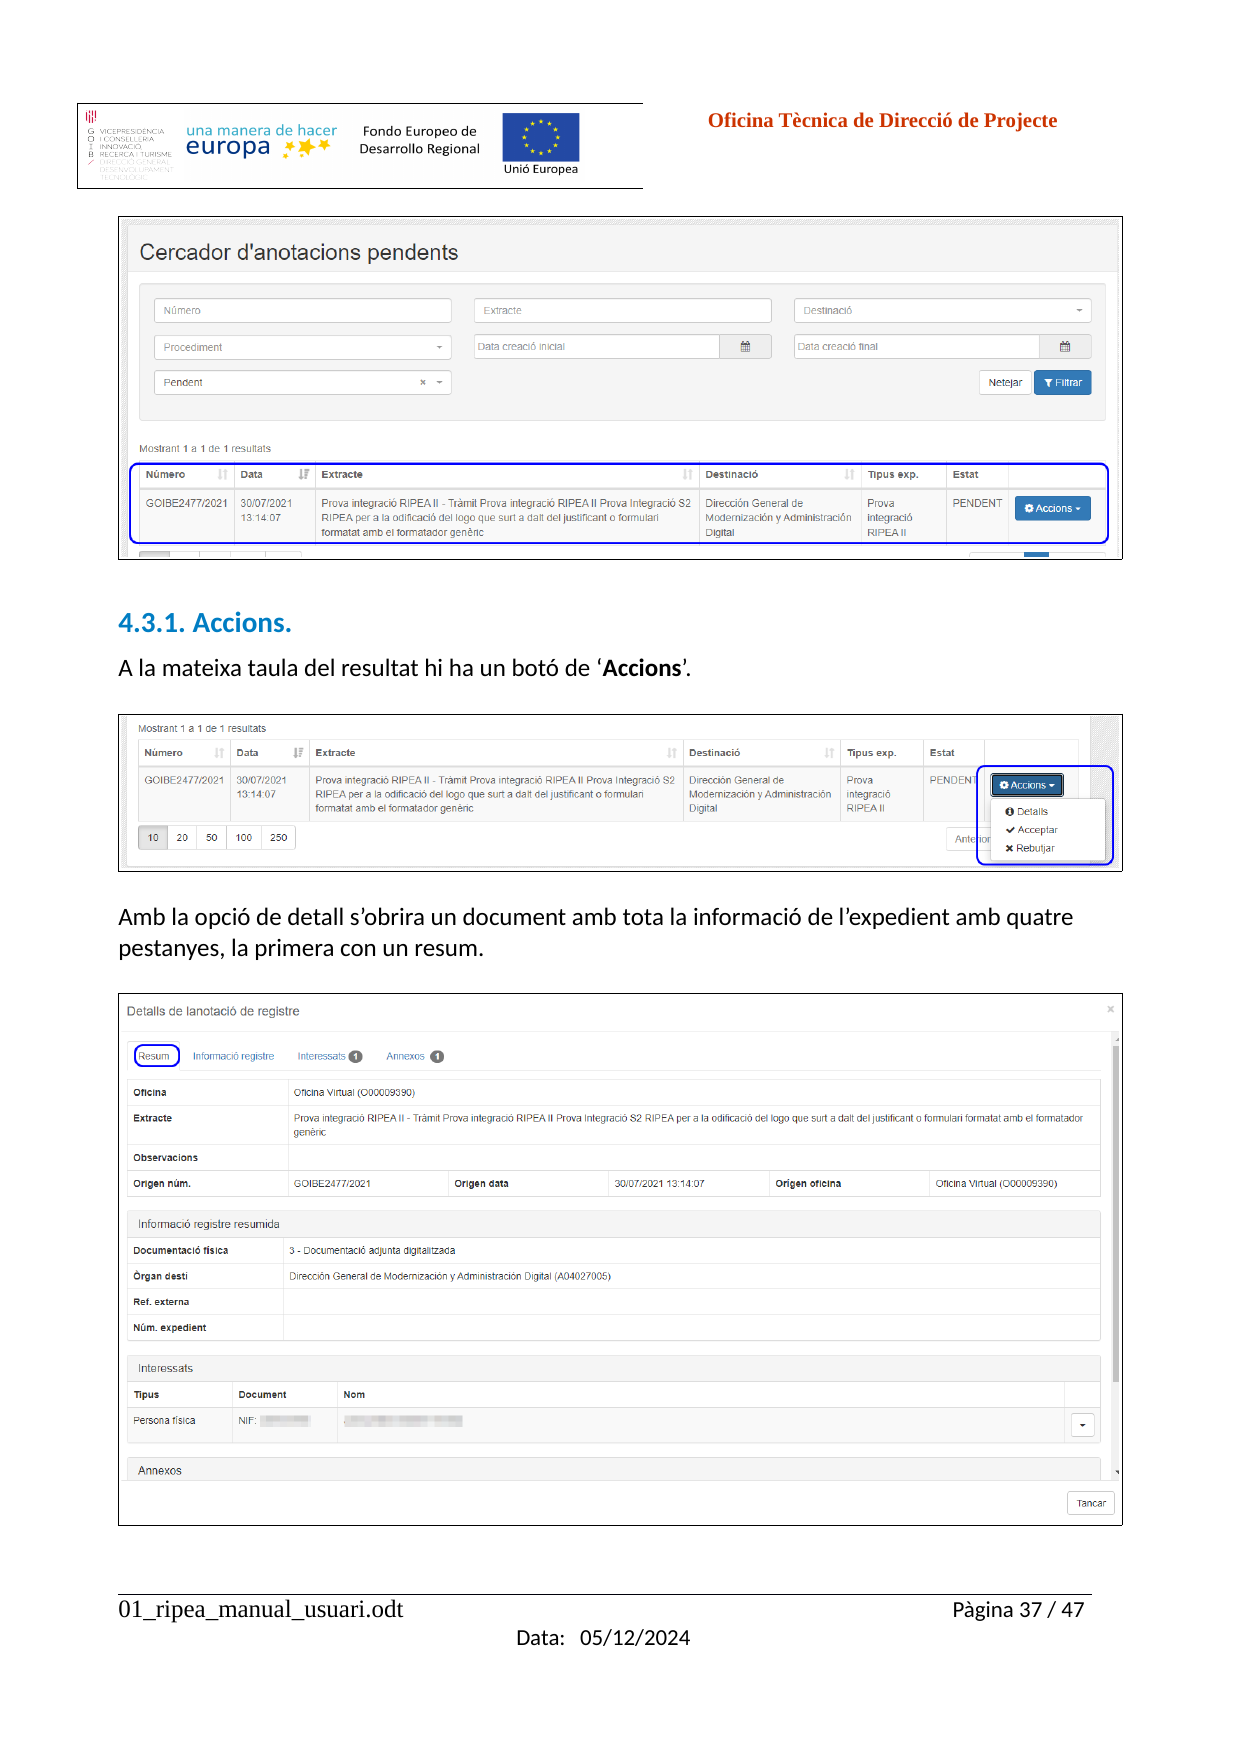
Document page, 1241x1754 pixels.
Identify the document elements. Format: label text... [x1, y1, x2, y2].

picture [121, 219, 1119, 557]
picture [121, 996, 1119, 1523]
picture [121, 716, 1119, 868]
text Amb la opció de detall s’obrira un document amb tota la informació de l’expedient amb quatre pestanyes, la primera con un resum. [118, 901, 1122, 962]
subtitle 4.3.1. Accions. [118, 604, 1122, 640]
picture [82, 108, 178, 182]
picture [184, 108, 585, 182]
text A la mateixa taula del resultat hi ha un botó de ‘Accions’. [118, 652, 1122, 683]
